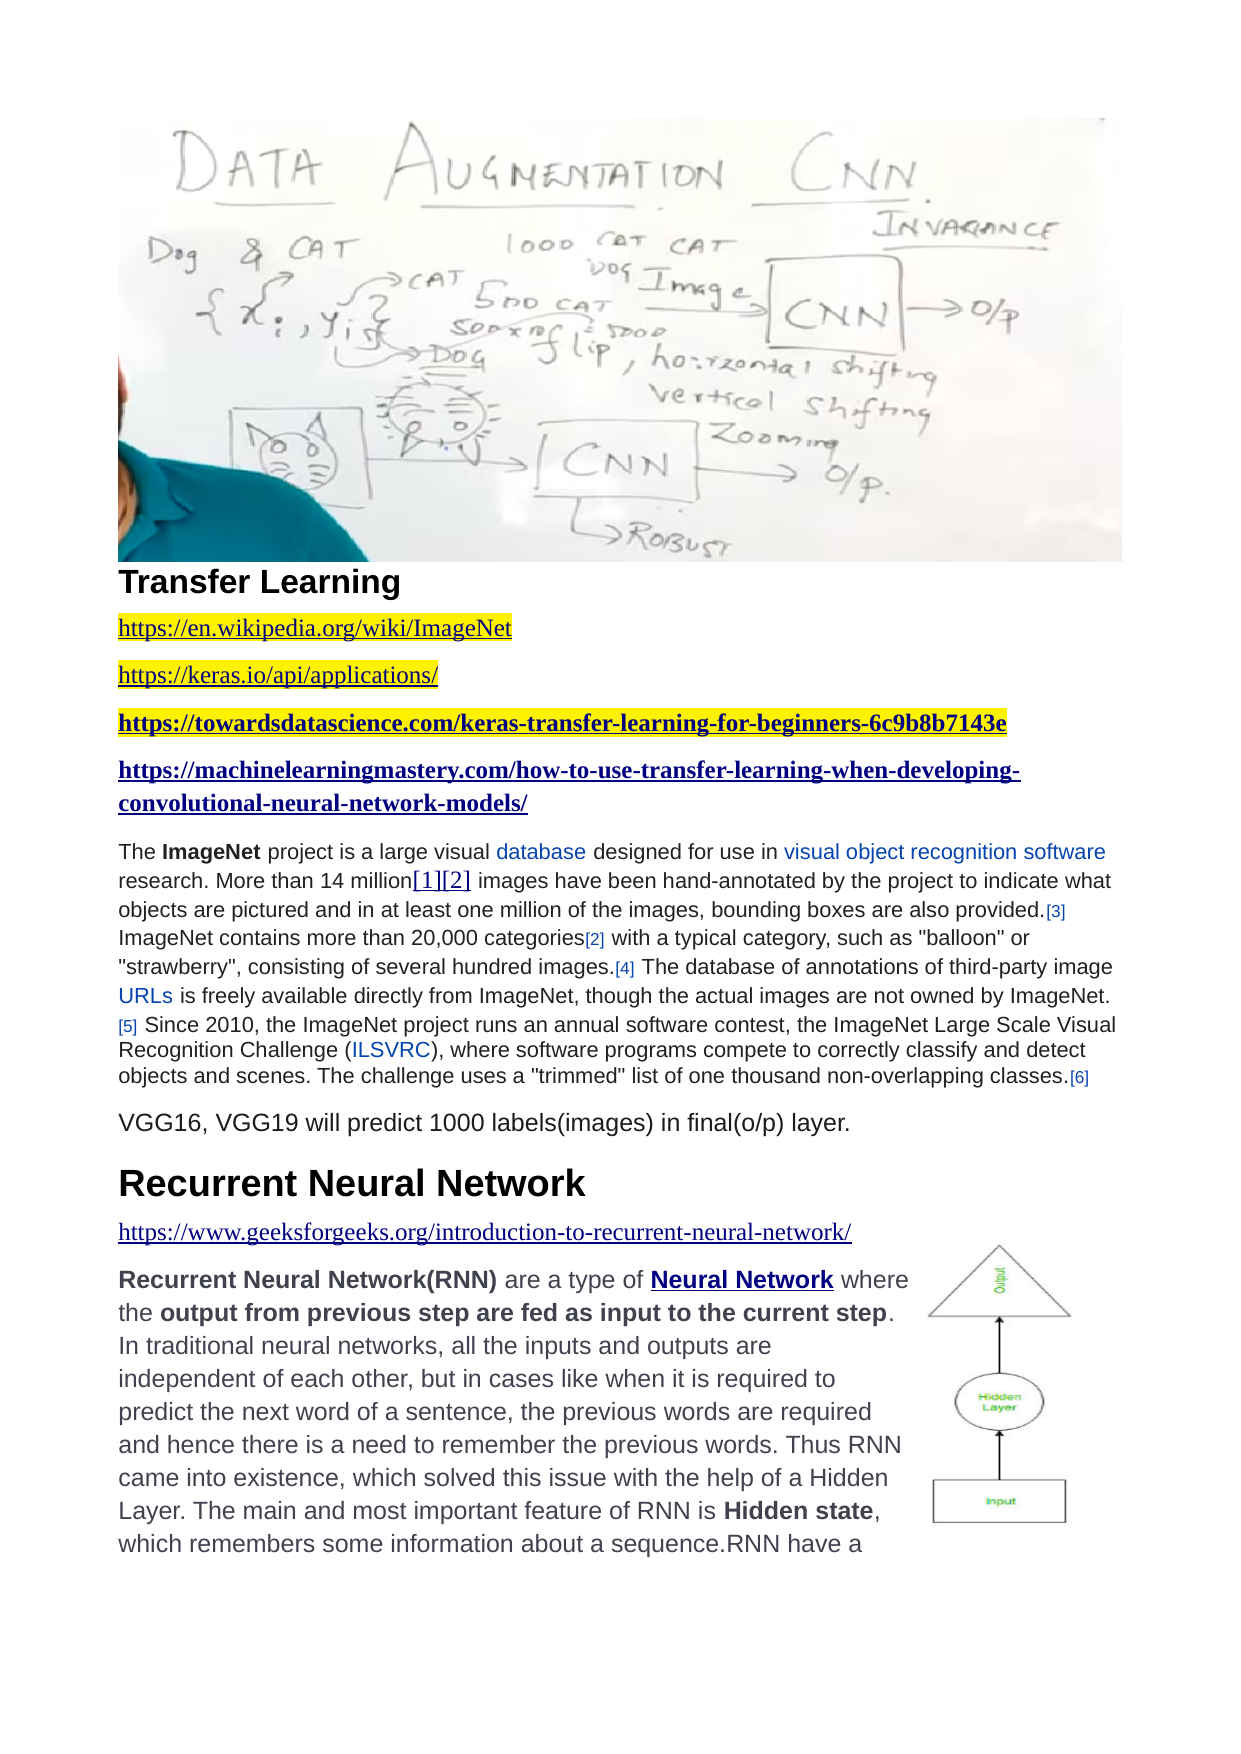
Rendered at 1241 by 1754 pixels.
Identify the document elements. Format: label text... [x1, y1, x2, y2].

subtitle Transfer Learning [118, 562, 1122, 600]
picture [250, 537, 267, 542]
picture [155, 471, 166, 486]
picture [170, 531, 193, 547]
text https://towardsdatascience.com/keras-transfer-learning-for-beginners-6c9b8b7143e [118, 708, 1122, 737]
text Recurrent Neural Network(RNN) are a type of Neural Network where the output from previous step are fed as input to the current step. In traditional neural networks, all the inputs and outputs are independent of each other, but in cases like when it is required to predict the next word of a sentence, the previous words are required and hence there is a need to remember the previous words. Thus RNN came into existence, which solved this issue with the help of a Hidden Layer. The main and most important feature of RNN is Hidden state, which remembers some information about a sequence.RNN have a [118, 1265, 1122, 1558]
picture [911, 1238, 1101, 1531]
text The ImageNet project is a large visual database designed for use in visual object recognition software research. More than 14 million[1][2] images have been hand-annotated by the project to indicate what objects are pictured and in at least one million of the images, bounding boxes are also provided.[3] ImageNet contains more than 20,000 categories[2] with a typical category, such as "balloon" or "strawberry", consisting of several hundred images.[4] The database of annotations of third-party image URLs is freely available directly from ImageNet, though the actual images are not owned by ImageNet.[5] Since 2010, the ImageNet project runs an annual software contest, the ImageNet Large Scale Visual Recognition Challenge (ILSVRC), where software programs compete to correctly classify and detect objects and scenes. The challenge uses a "trimmed" list of one thousand non-overlapping classes.[6] [118, 836, 1122, 1088]
picture [118, 118, 1123, 562]
text VGG16, VGG19 will predict 1000 labels(images) in final(o/p) layer. [118, 1107, 1122, 1136]
picture [230, 546, 256, 562]
text https://keras.io/api/applications/ [118, 660, 1122, 689]
text https://machinelearningmastery.com/how-to-use-transfer-learning-when-developing-convolutional-neural-network-models/ [118, 755, 1122, 817]
subtitle Recurrent Neural Network [118, 1161, 1122, 1205]
text https://www.geeksforgeeks.org/introduction-to-recurrent-neural-network/ [118, 1217, 1122, 1246]
picture [170, 554, 176, 562]
text https://en.wikipedia.org/wiki/ImageNet [118, 613, 1122, 641]
